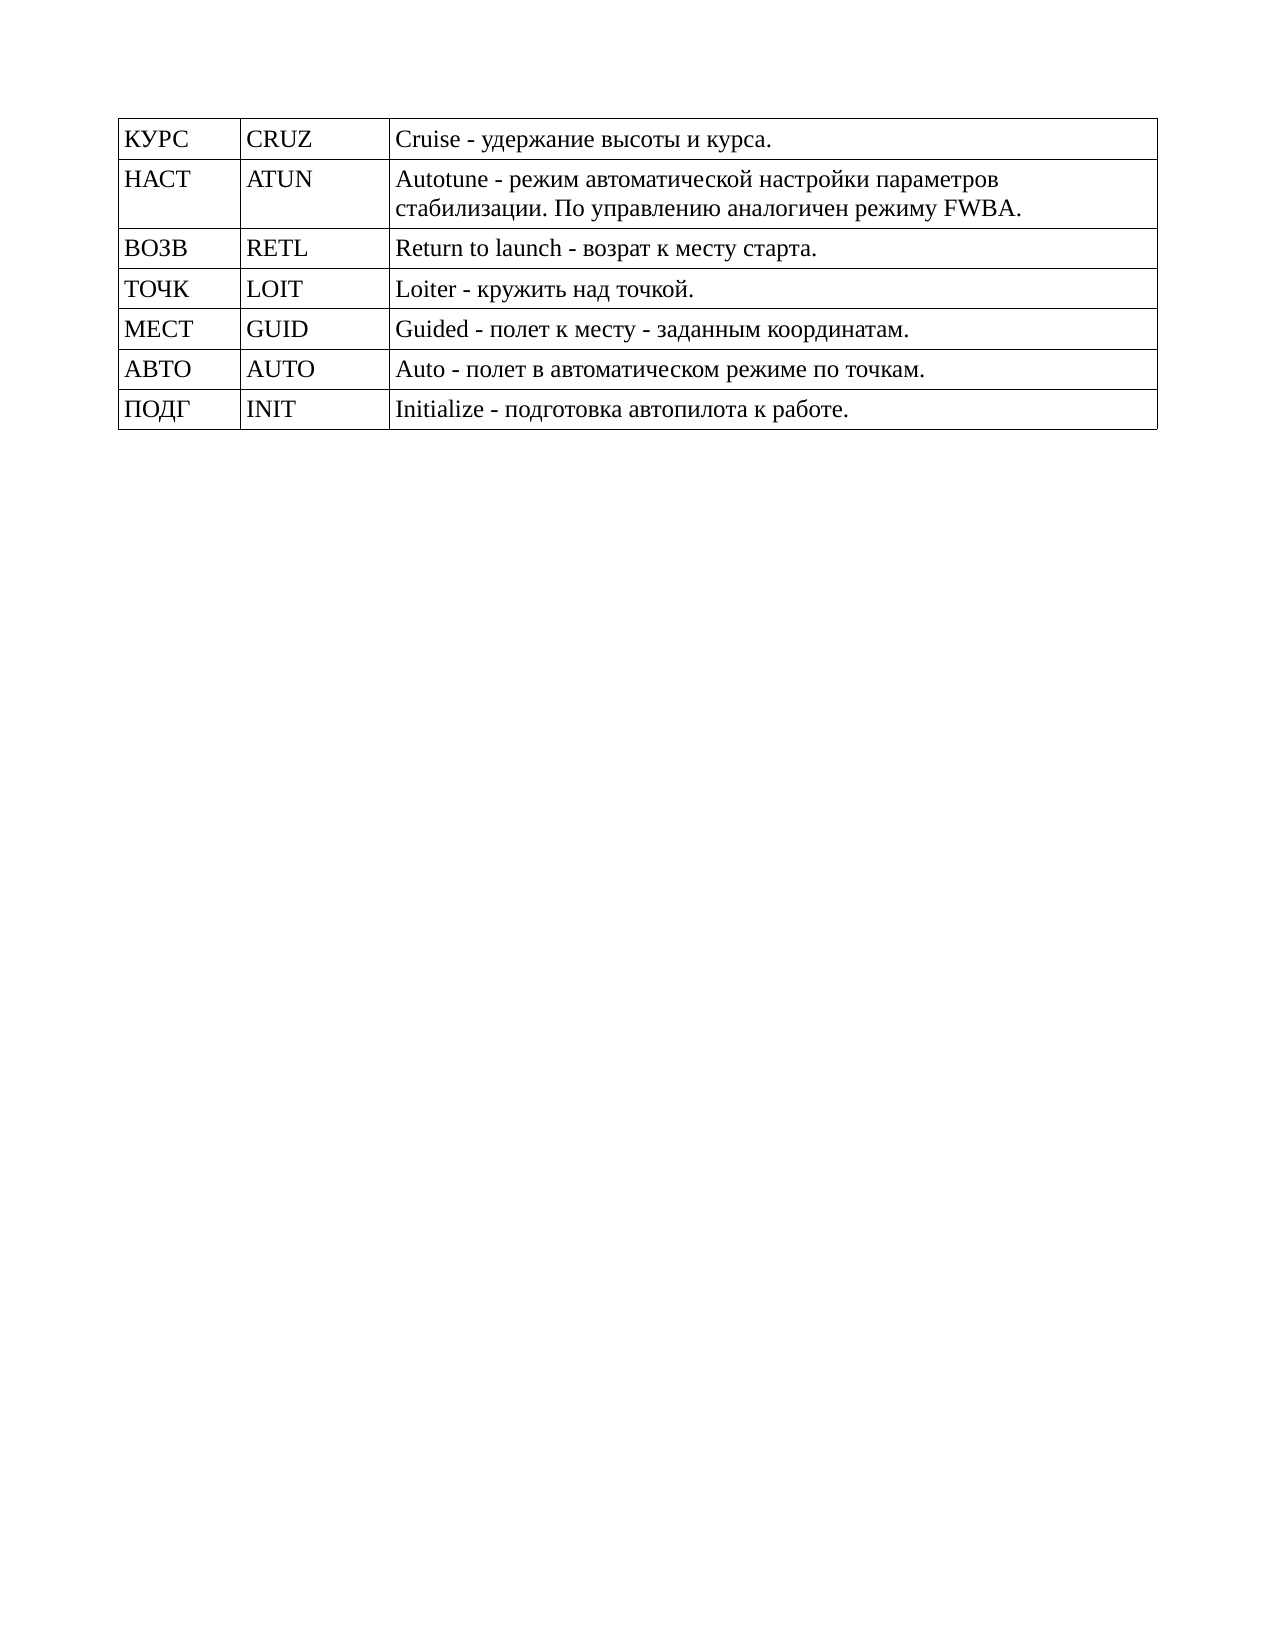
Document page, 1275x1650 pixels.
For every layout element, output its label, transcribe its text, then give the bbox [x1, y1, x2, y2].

table_cell LOIT [241, 269, 389, 308]
table_cell ATUN [241, 160, 389, 227]
table_cell КУРС [119, 119, 240, 158]
table_cell CRUZ [241, 119, 389, 158]
table_cell Guided - полет к месту - заданным координатам. [390, 309, 1157, 348]
table_cell МЕСТ [119, 309, 240, 348]
table_cell Cruise - удержание высоты и курса. [390, 119, 1157, 158]
table_cell Initialize - подготовка автопилота к работе. [390, 390, 1157, 429]
table_cell GUID [241, 309, 389, 348]
table_cell Return to launch - возрат к месту старта. [390, 229, 1157, 268]
table_cell Auto - полет в автоматическом режиме по точкам. [390, 350, 1157, 389]
table_cell ПОДГ [119, 390, 240, 429]
table_cell АВТО [119, 350, 240, 389]
table_cell Autotune - режим автоматической настройки параметров стабилизации. По управлению аналогичен режиму FWBA. [390, 160, 1157, 227]
table_cell НАСТ [119, 160, 240, 227]
table_cell AUTO [241, 350, 389, 389]
table_cell RETL [241, 229, 389, 268]
table_cell ВОЗВ [119, 229, 240, 268]
table_cell ТОЧК [119, 269, 240, 308]
table_cell Loiter - кружить над точкой. [390, 269, 1157, 308]
table_cell INIT [241, 390, 389, 429]
